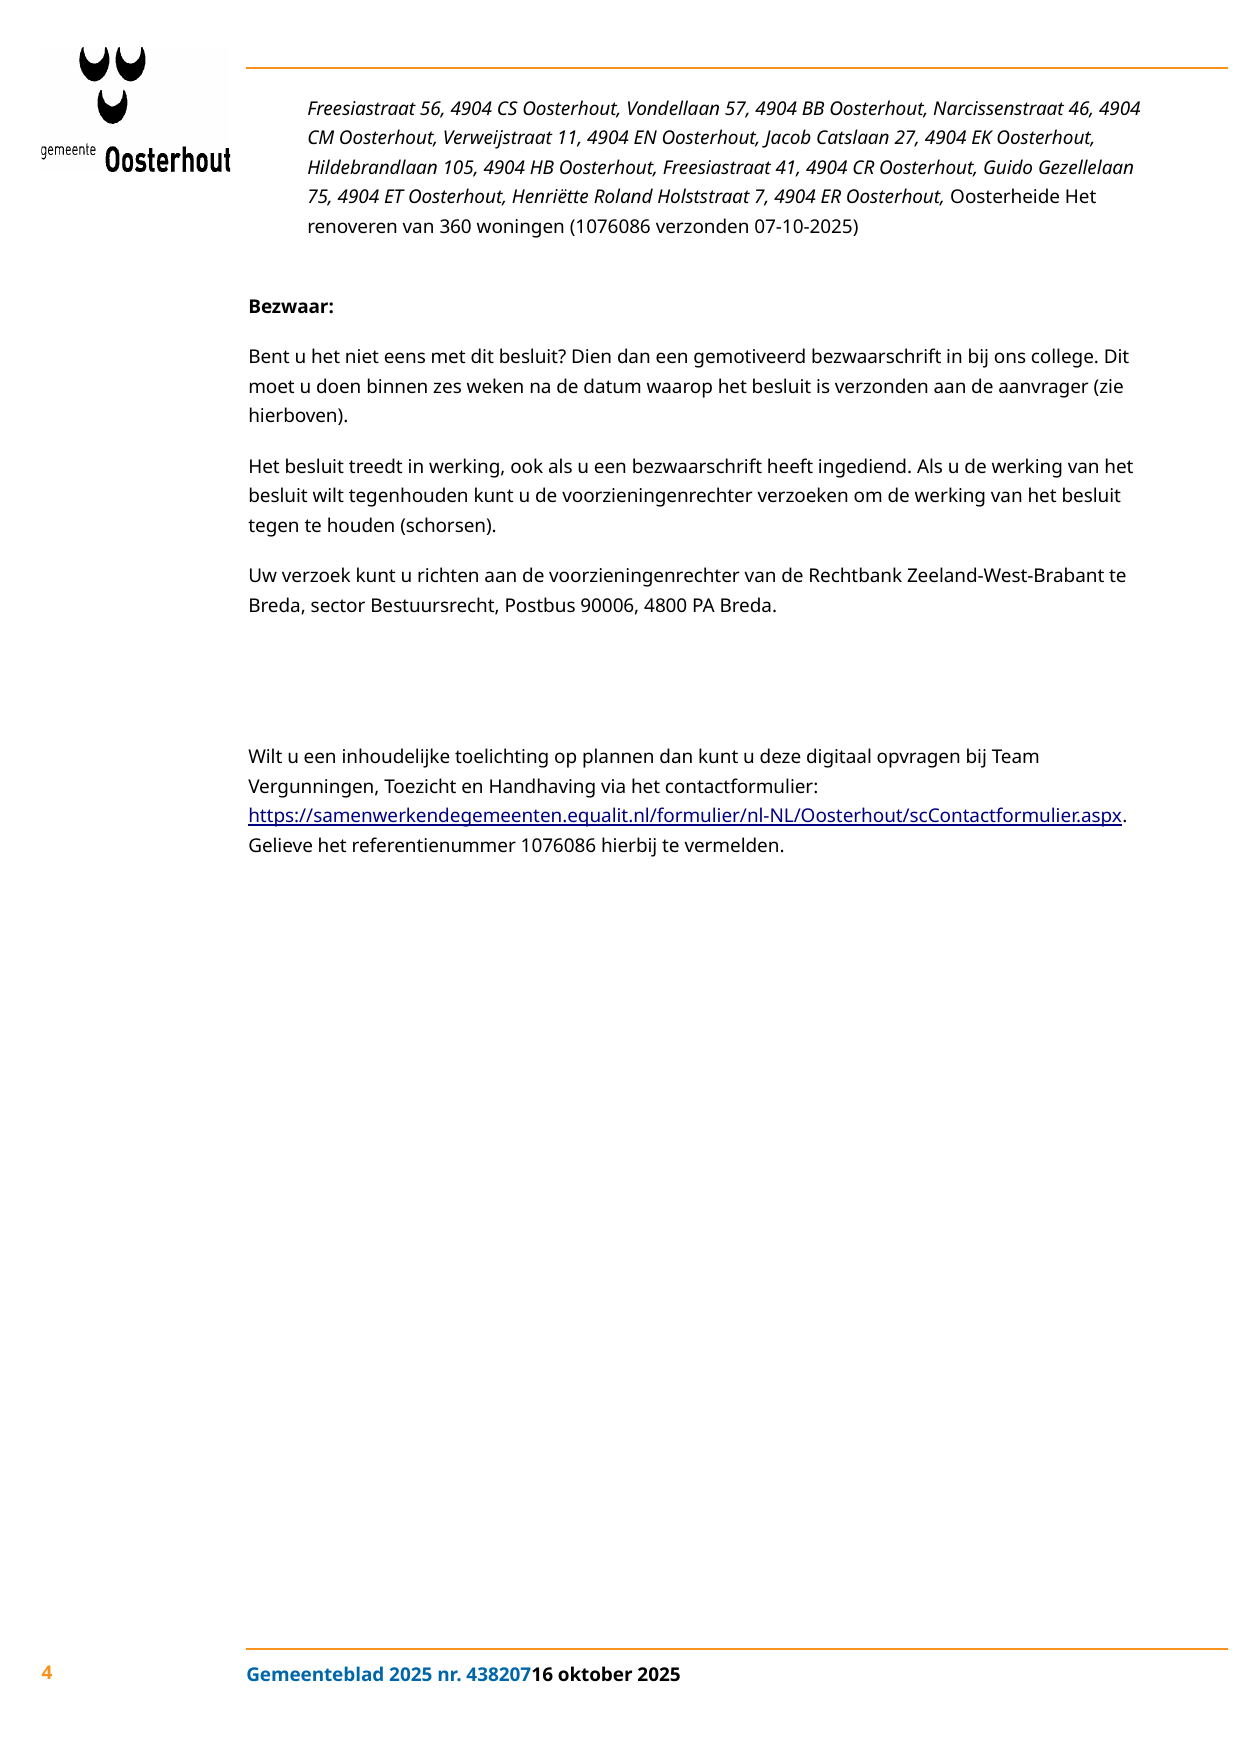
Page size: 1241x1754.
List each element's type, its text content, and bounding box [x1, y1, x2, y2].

text Bent u het niet eens met dit besluit? Dien dan een gemotiveerd bezwaarschrift in bij ons college. Dit moet u doen binnen zes weken na de datum waarop het besluit is verzonden aan de aanvrager (zie hierboven). [248, 343, 1152, 428]
text Het besluit treedt in werking, ook als u een bezwaarschrift heeft ingediend. Als u de werking van het besluit wilt tegenhouden kunt u de voorzieningenrechter verzoeken om de werking van het besluit tegen te houden (schorsen). [248, 453, 1152, 538]
text Uw verzoek kunt u richten aan de voorzieningenrechter van de Rechtbank Zeeland-West-Brabant te Breda, sector Bestuursrecht, Postbus 90006, 4800 PA Breda. [248, 563, 1152, 618]
text Wilt u een inhoudelijke toelichting op plannen dan kunt u deze digitaal opvragen bij Team Vergunningen, Toezicht en Handhaving via het contactformulier: https://samenwerkendegemeenten.equalit.nl/formulier/nl-NL/Oosterhout/scContactformulier.aspx. Gelieve het referentienummer 1076086 hierbij te vermelden. [248, 743, 1152, 858]
list Freesiastraat 56, 4904 CS Oosterhout, Vondellaan 57, 4904 BB Oosterhout, Narcissenstraat 46, 4904 CM Oosterhout, Verweijstraat 11, 4904 EN Oosterhout, Jacob Catslaan 27, 4904 EK Oosterhout, Hildebrandlaan 105, 4904 HB Oosterhout, Freesiastraat 41, 4904 CR Oosterhout, Guido Gezellelaan 75, 4904 ET Oosterhout, Henriëtte Roland Holststraat 7, 4904 ER Oosterhout, Oosterheide Het renoveren van 360 woningen (1076086 verzonden 07-10-2025) [248, 95, 1152, 239]
picture [41, 47, 231, 172]
text Bezwaar: [248, 293, 1152, 319]
